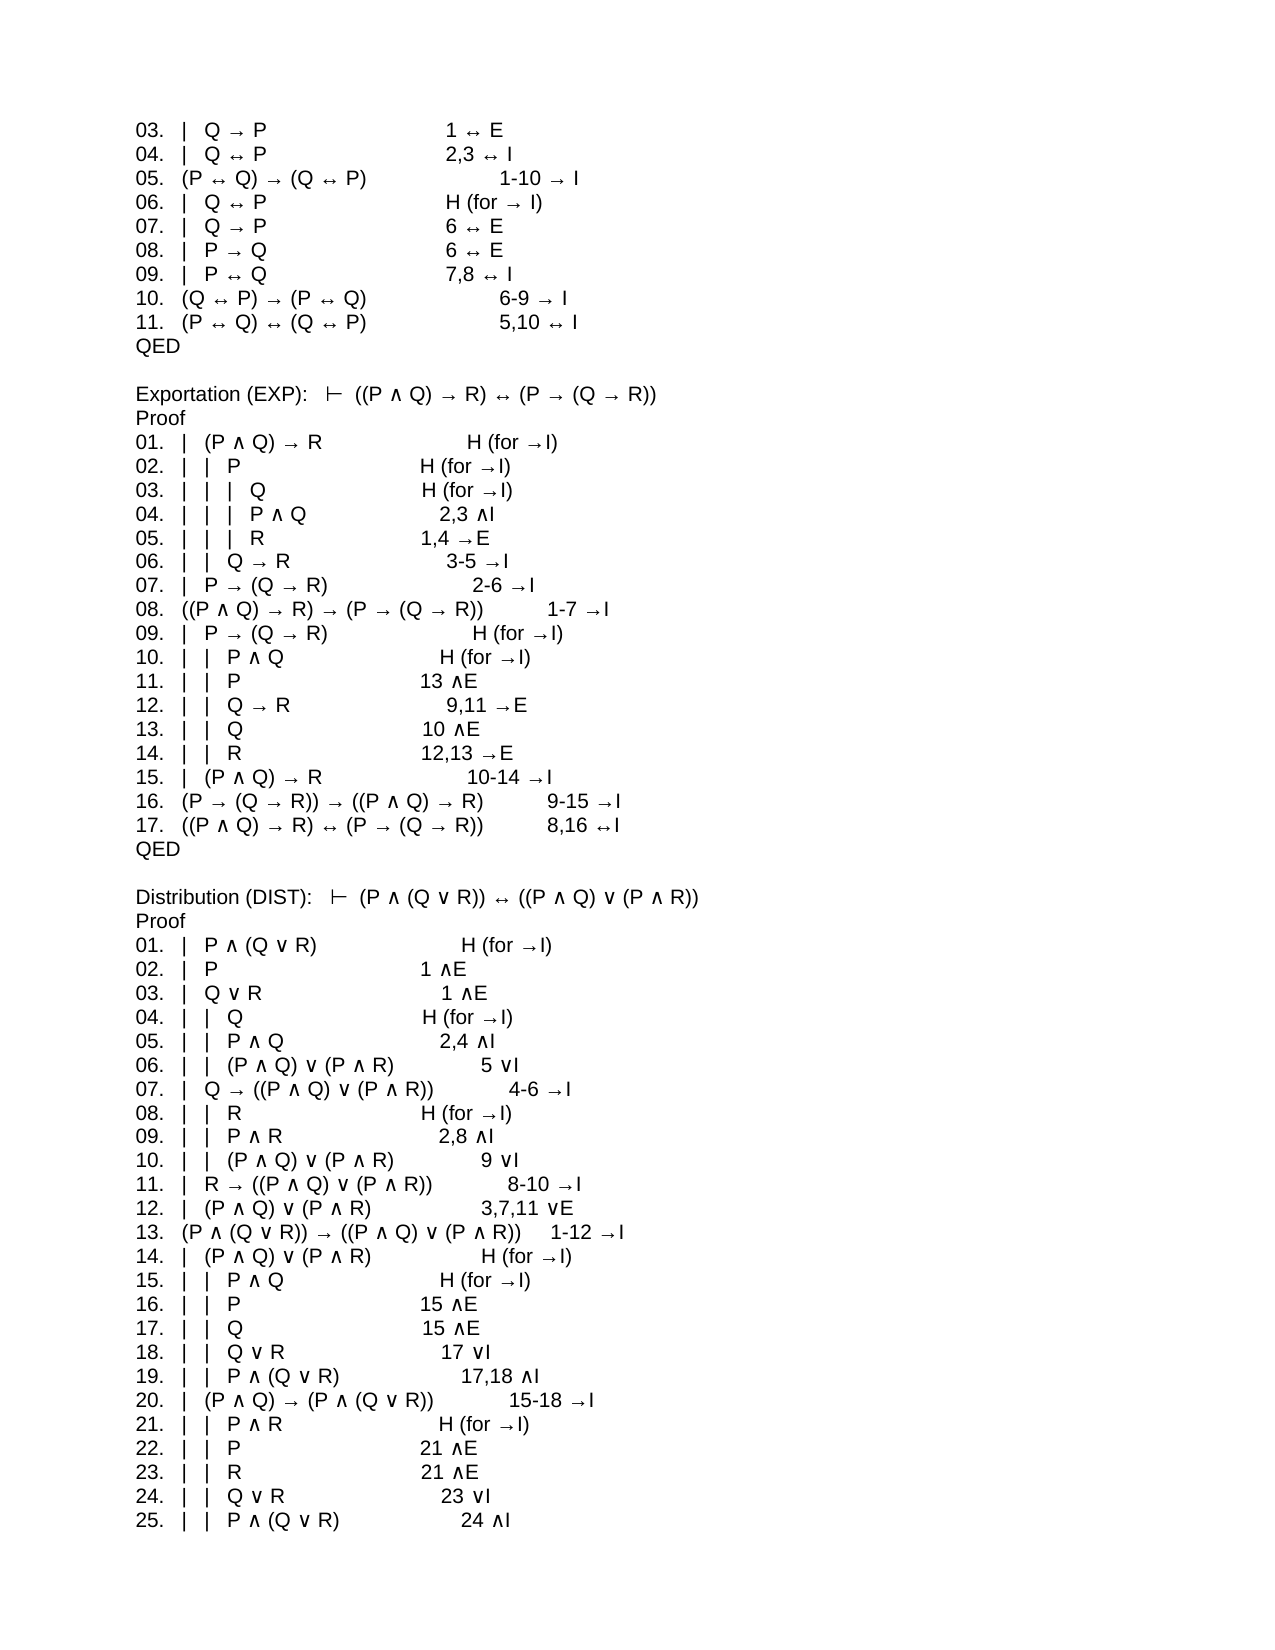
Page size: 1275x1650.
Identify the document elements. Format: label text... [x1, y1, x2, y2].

text 02. | | P H (for →I) [118, 453, 1157, 477]
text 21. | | P ∧ R H (for →I) [118, 1412, 1157, 1436]
text 16. | | P 15 ∧E [118, 1292, 1157, 1316]
text 15. | (P ∧ Q) → R 10-14 →I [118, 765, 1157, 789]
text QED [118, 334, 1157, 358]
text 06. | | Q → R 3-5 →I [118, 549, 1157, 573]
text 07. | Q → P 6 ↔ E [118, 214, 1157, 238]
text 22. | | P 21 ∧E [118, 1436, 1157, 1460]
text 12. | (P ∧ Q) ∨ (P ∧ R) 3,7,11 ∨E [118, 1196, 1157, 1220]
text 09. | | P ∧ R 2,8 ∧I [118, 1124, 1157, 1148]
text 25. | | P ∧ (Q ∨ R) 24 ∧I [118, 1508, 1157, 1532]
text 17. | | Q 15 ∧E [118, 1316, 1157, 1340]
text 09. | P ↔ Q 7,8 ↔ I [118, 262, 1157, 286]
text 05. (P ↔ Q) → (Q ↔ P) 1-10 → I [118, 166, 1157, 190]
text 17. ((P ∧ Q) → R) ↔ (P → (Q → R)) 8,16 ↔I [118, 813, 1157, 837]
text 09. | P → (Q → R) H (for →I) [118, 621, 1157, 645]
text Proof [118, 909, 1157, 933]
text 10. | | (P ∧ Q) ∨ (P ∧ R) 9 ∨I [118, 1148, 1157, 1172]
text 11. | R → ((P ∧ Q) ∨ (P ∧ R)) 8-10 →I [118, 1172, 1157, 1196]
text 13. | | Q 10 ∧E [118, 717, 1157, 741]
text 06. | Q ↔ P H (for → I) [118, 190, 1157, 214]
text 01. | (P ∧ Q) → R H (for →I) [118, 429, 1157, 453]
text 04. | | | P ∧ Q 2,3 ∧I [118, 501, 1157, 525]
text 16. (P → (Q → R)) → ((P ∧ Q) → R) 9-15 →I [118, 789, 1157, 813]
text 11. | | P 13 ∧E [118, 669, 1157, 693]
text 23. | | R 21 ∧E [118, 1460, 1157, 1484]
text QED [118, 837, 1157, 861]
text 24. | | Q ∨ R 23 ∨I [118, 1484, 1157, 1508]
text 14. | (P ∧ Q) ∨ (P ∧ R) H (for →I) [118, 1244, 1157, 1268]
text 05. | | | R 1,4 →E [118, 525, 1157, 549]
text Distribution (DIST): ⊢ (P ∧ (Q ∨ R)) ↔ ((P ∧ Q) ∨ (P ∧ R)) [118, 885, 1157, 909]
text 03. | Q → P 1 ↔ E [118, 118, 1157, 142]
text 05. | | P ∧ Q 2,4 ∧I [118, 1028, 1157, 1052]
text 07. | Q → ((P ∧ Q) ∨ (P ∧ R)) 4-6 →I [118, 1076, 1157, 1100]
text 07. | P → (Q → R) 2-6 →I [118, 573, 1157, 597]
text 04. | | Q H (for →I) [118, 1004, 1157, 1028]
text 02. | P 1 ∧E [118, 957, 1157, 981]
text 08. | | R H (for →I) [118, 1100, 1157, 1124]
text 06. | | (P ∧ Q) ∨ (P ∧ R) 5 ∨I [118, 1052, 1157, 1076]
text 10. (Q ↔ P) → (P ↔ Q) 6-9 → I [118, 286, 1157, 310]
text 15. | | P ∧ Q H (for →I) [118, 1268, 1157, 1292]
text 08. | P → Q 6 ↔ E [118, 238, 1157, 262]
text 13. (P ∧ (Q ∨ R)) → ((P ∧ Q) ∨ (P ∧ R)) 1-12 →I [118, 1220, 1157, 1244]
text Exportation (EXP): ⊢ ((P ∧ Q) → R) ↔ (P → (Q → R)) [118, 382, 1157, 406]
text 10. | | P ∧ Q H (for →I) [118, 645, 1157, 669]
text Proof [118, 406, 1157, 429]
text 12. | | Q → R 9,11 →E [118, 693, 1157, 717]
text 14. | | R 12,13 →E [118, 741, 1157, 765]
text 19. | | P ∧ (Q ∨ R) 17,18 ∧I [118, 1364, 1157, 1388]
text 18. | | Q ∨ R 17 ∨I [118, 1340, 1157, 1364]
text 20. | (P ∧ Q) → (P ∧ (Q ∨ R)) 15-18 →I [118, 1388, 1157, 1412]
text 03. | Q ∨ R 1 ∧E [118, 981, 1157, 1004]
text 01. | P ∧ (Q ∨ R) H (for →I) [118, 933, 1157, 957]
text 08. ((P ∧ Q) → R) → (P → (Q → R)) 1-7 →I [118, 597, 1157, 621]
text 11. (P ↔ Q) ↔ (Q ↔ P) 5,10 ↔ I [118, 310, 1157, 334]
text 03. | | | Q H (for →I) [118, 477, 1157, 501]
text 04. | Q ↔ P 2,3 ↔ I [118, 142, 1157, 166]
